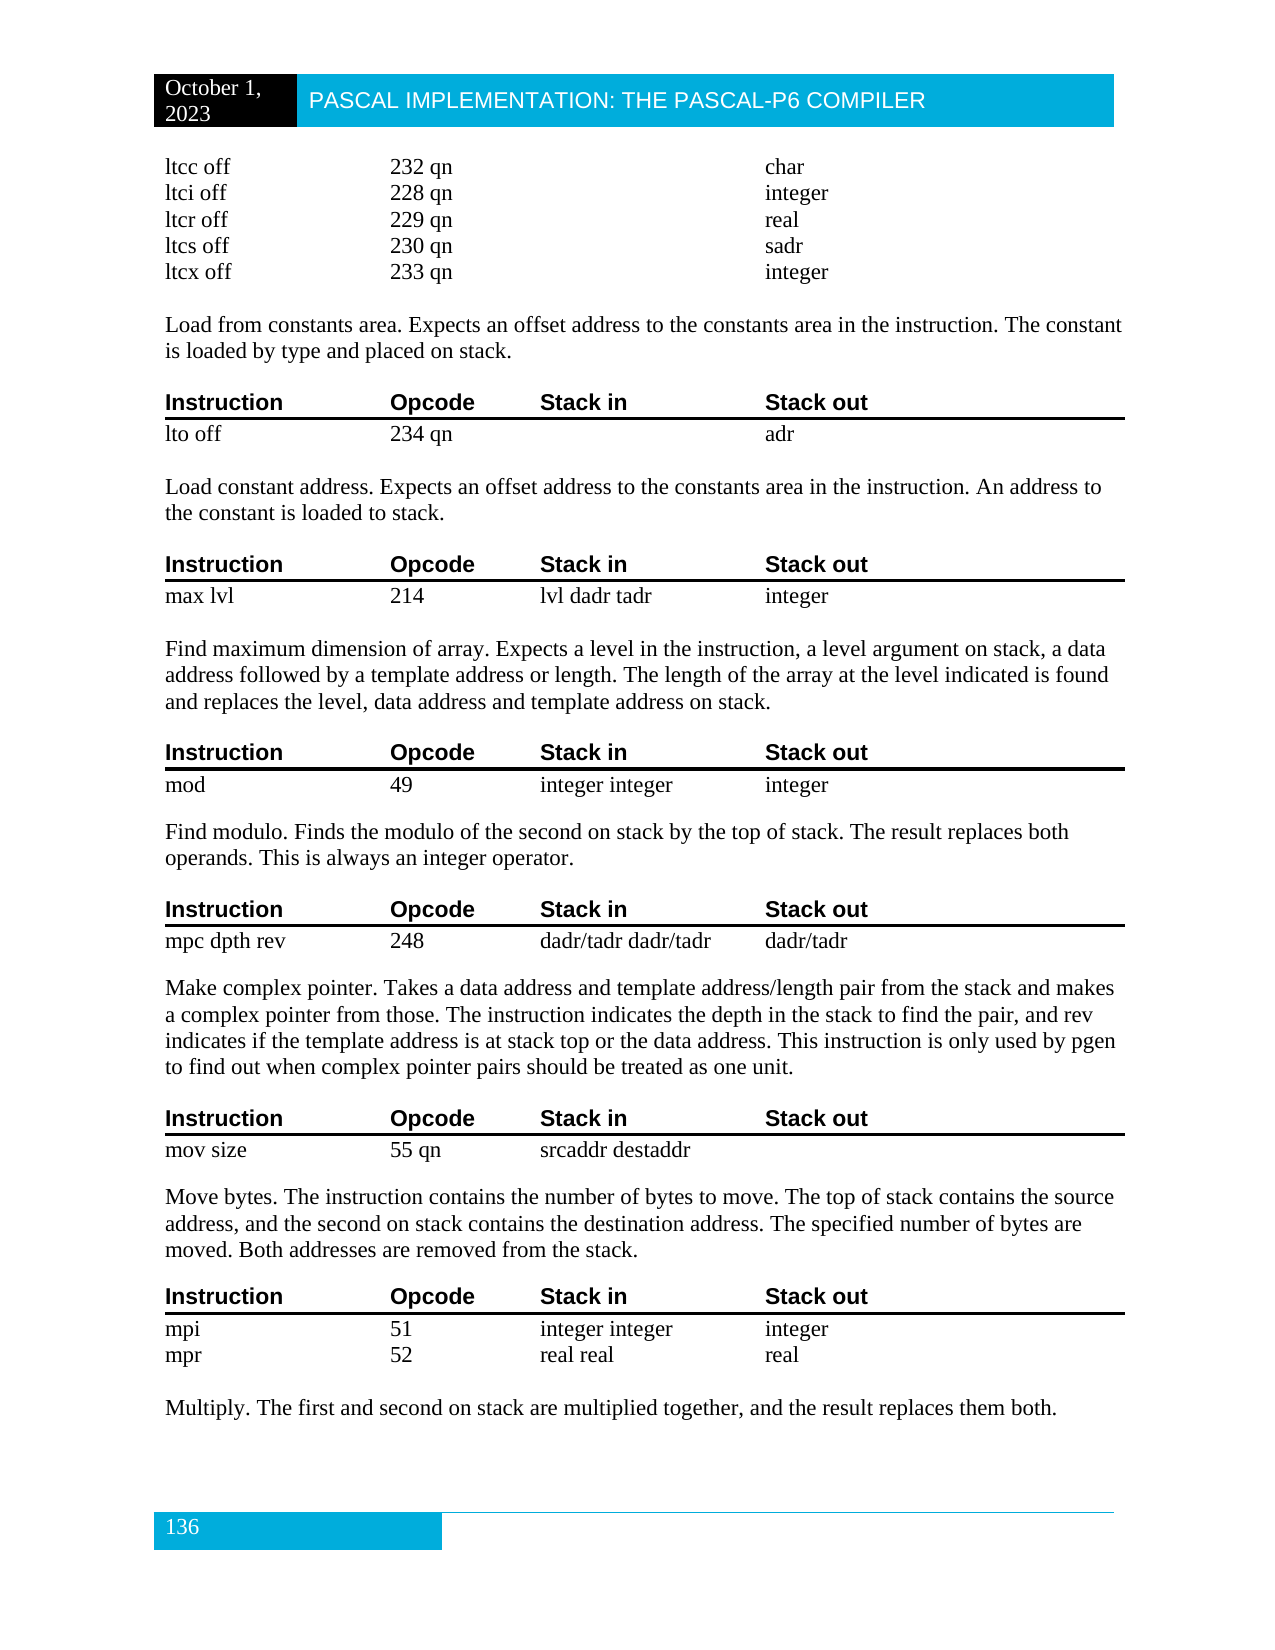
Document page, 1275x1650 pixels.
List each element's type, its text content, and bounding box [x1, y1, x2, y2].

text mpc dpth rev 248 dadr/tadr dadr/tadr dadr/tadr [165, 927, 1125, 953]
text Instruction Opcode Stack in Stack out [165, 739, 1125, 767]
text Find modulo. Finds the modulo of the second on stack by the top of stack. The result replaces both operands. This is always an integer operator. [165, 818, 1125, 871]
text Load constant address. Expects an offset address to the constants area in the instruction. An address to the constant is loaded to stack. [165, 473, 1125, 526]
text ltcx off 233 qn integer [165, 258, 1125, 285]
text ltci off 228 qn integer [165, 179, 1125, 206]
text Instruction Opcode Stack in Stack out [165, 896, 1125, 924]
text max lvl 214 lvl dadr tadr integer [165, 582, 1125, 609]
text ltcr off 229 qn real [165, 206, 1125, 232]
text mpr 52 real real real [165, 1341, 1125, 1368]
text Find maximum dimension of array. Expects a level in the instruction, a level argument on stack, a data address followed by a template address or length. The length of the array at the level indicated is found and replaces the level, data address and template address on stack. [165, 635, 1125, 714]
text ltcc off 232 qn char [165, 153, 1125, 179]
text mod 49 integer integer integer [165, 771, 1125, 797]
text Load from constants area. Expects an offset address to the constants area in the instruction. The constant is loaded by type and placed on stack. [165, 311, 1125, 364]
text Move bytes. The instruction contains the number of bytes to move. The top of stack contains the source address, and the second on stack contains the destination address. The specified number of bytes are moved. Both addresses are removed from the stack. [165, 1183, 1125, 1262]
text Instruction Opcode Stack in Stack out [165, 1105, 1125, 1133]
text Multiply. The first and second on stack are multiplied together, and the result replaces them both. [165, 1394, 1125, 1420]
text mov size 55 qn srcaddr destaddr [165, 1136, 1125, 1163]
text Make complex pointer. Takes a data address and template address/length pair from the stack and makes a complex pointer from those. The instruction indicates the depth in the stack to find the pair, and rev indicates if the template address is at stack top or the data address. This instruction is only used by pgen to find out when complex pointer pairs should be treated as one unit. [165, 974, 1125, 1080]
text ltcs off 230 qn sadr [165, 232, 1125, 258]
text Instruction Opcode Stack in Stack out [165, 551, 1125, 579]
text mpi 51 integer integer integer [165, 1315, 1125, 1341]
text Instruction Opcode Stack in Stack out [165, 1283, 1125, 1312]
text Instruction Opcode Stack in Stack out [165, 389, 1125, 417]
text lto off 234 qn adr [165, 420, 1125, 447]
